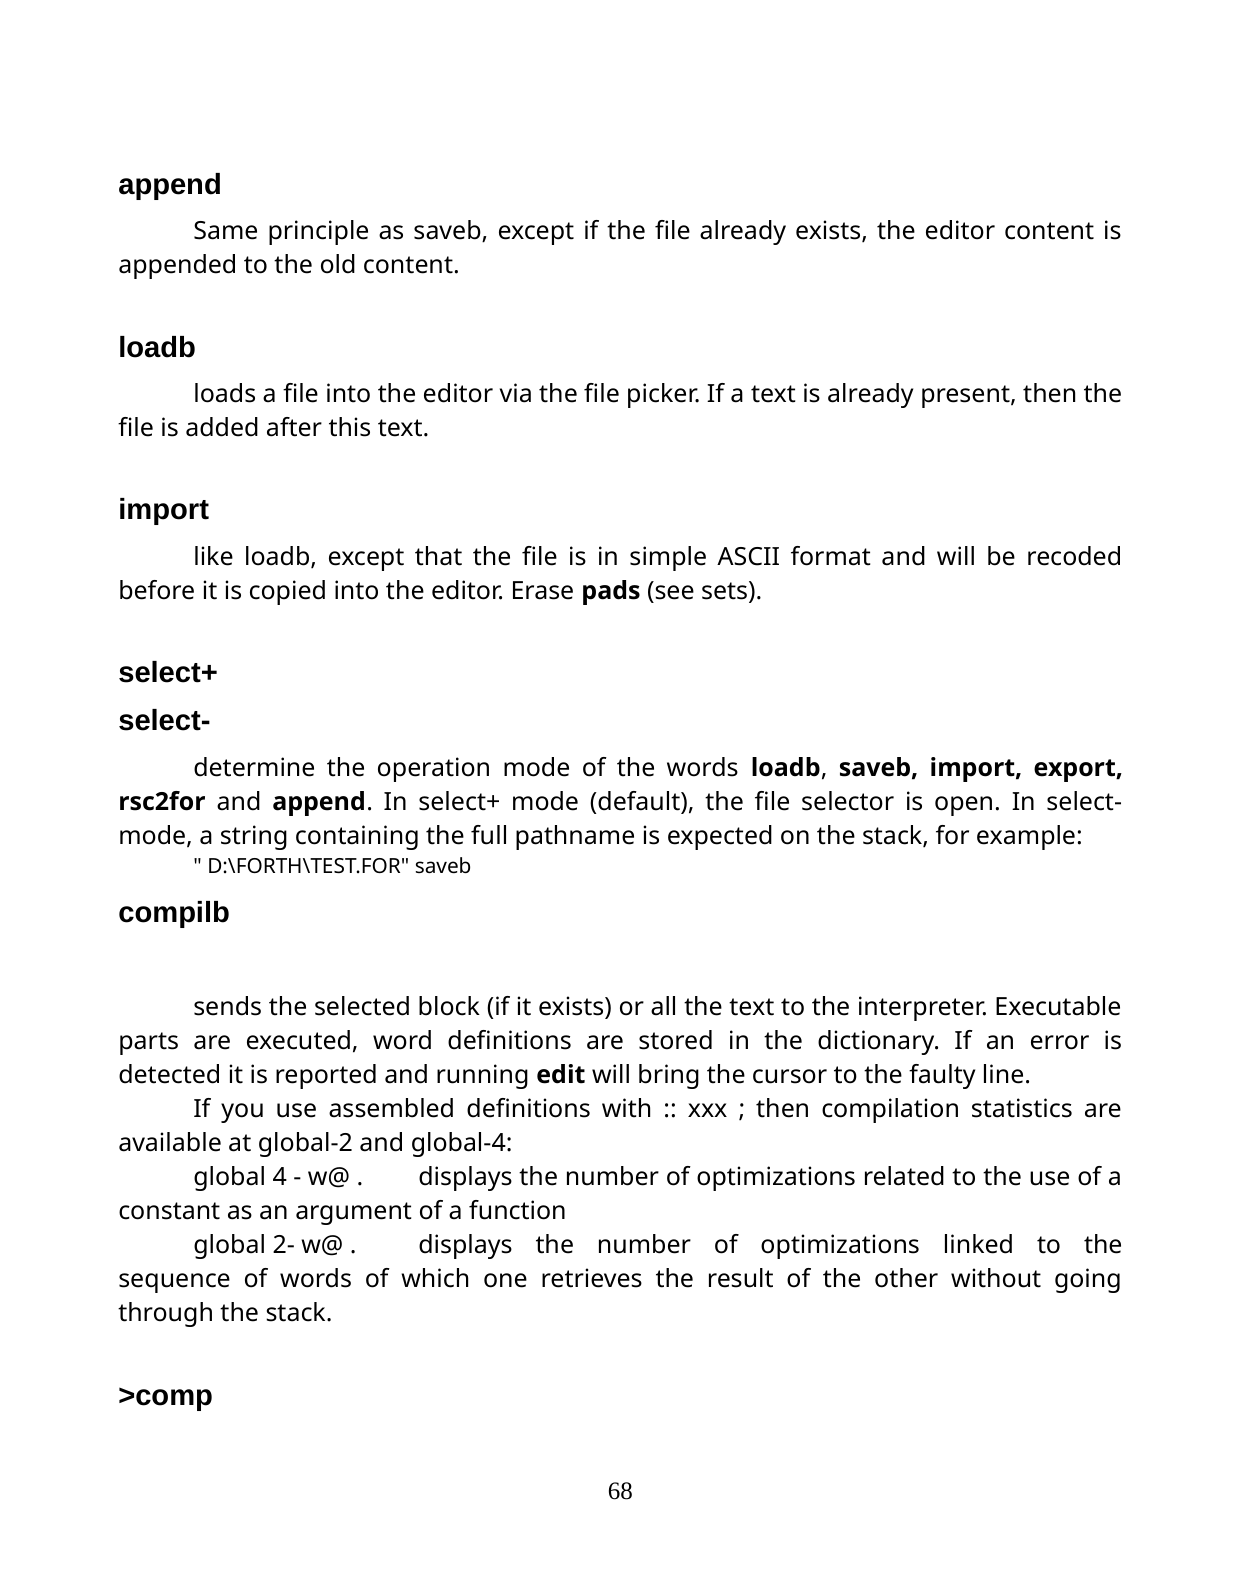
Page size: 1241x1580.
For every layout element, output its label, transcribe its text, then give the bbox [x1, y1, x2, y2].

subtitle select- [118, 703, 1122, 737]
subtitle compilb [118, 894, 1122, 928]
text global 2- w@ . displays the number of optimizations linked to the sequence of words of which one retrieves the result of the other without going through the stack. [118, 1227, 1123, 1329]
subtitle select+ [118, 655, 1122, 689]
text global 4 - w@ . displays the number of optimizations related to the use of a constant as an argument of a function [118, 1158, 1123, 1227]
text loads a file into the editor via the file picker. If a text is already present, then the file is added after this text. [118, 376, 1123, 444]
text sends the selected block (if it exists) or all the text to the interpreter. Executable parts are executed, word definitions are stored in the dictionary. If an error is detected it is reported and running edit will bring the cursor to the faulty line. [118, 988, 1123, 1090]
text like loadb, except that the file is in simple ASCII format and will be recoded before it is copied into the editor. Erase pads (see sets). [118, 538, 1123, 607]
text If you use assembled definitions with :: xxx ; then compilation statistics are available at global-2 and global-4: [118, 1090, 1123, 1158]
text " D:\FORTH\TEST.FOR" saveb [118, 852, 1123, 880]
text determine the operation mode of the words loadb, saveb, import, export, rsc2for and append. In select+ mode (default), the file selector is open. In select- mode, a string containing the full pathname is expected on the stack, for example: [118, 749, 1123, 852]
subtitle append [118, 167, 1122, 200]
subtitle >comp [118, 1377, 1122, 1411]
subtitle loadb [118, 329, 1122, 363]
text Same principle as saveb, except if the file already exists, the editor content is appended to the old content. [118, 213, 1123, 281]
subtitle import [118, 492, 1122, 526]
